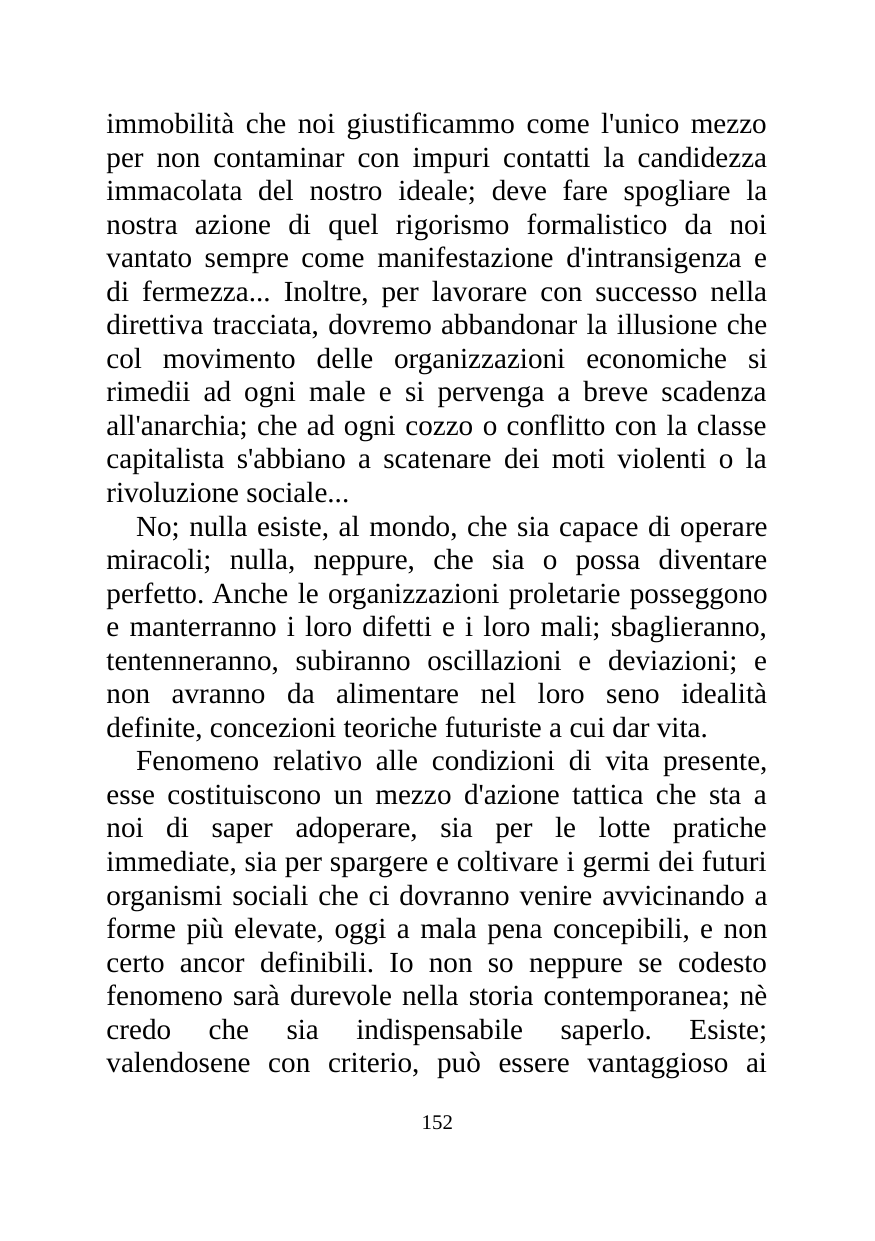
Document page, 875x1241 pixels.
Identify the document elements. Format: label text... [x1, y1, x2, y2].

text immobilità che noi giustificammo come l'unico mezzo per non contaminar con impuri contatti la candidezza immacolata del nostro ideale; deve fare spogliare la nostra azione di quel rigorismo formalistico da noi vantato sempre come manifestazione d'intransigenza e di fermezza... Inoltre, per lavorare con successo nella direttiva tracciata, dovremo abbandonar la illusione che col movimento delle organizzazioni economiche si rimedii ad ogni male e si pervenga a breve scadenza all'anarchia; che ad ogni cozzo o conflitto con la classe capitalista s'abbiano a scatenare dei moti violenti o la rivoluzione sociale... [106, 106, 768, 509]
text Fenomeno relativo alle condizioni di vita presente, esse costituiscono un mezzo d'azione tattica che sta a noi di saper adoperare, sia per le lotte pratiche immediate, sia per spargere e coltivare i germi dei futuri organismi sociali che ci dovranno venire avvicinando a forme più elevate, oggi a mala pena concepibili, e non certo ancor definibili. Io non so neppure se codesto fenomeno sarà durevole nella storia contemporanea; nè credo che sia indispensabile saperlo. Esiste; valendosene con criterio, può essere vantaggioso ai [106, 743, 768, 1079]
text No; nulla esiste, al mondo, che sia capace di operare miracoli; nulla, neppure, che sia o possa diventare perfetto. Anche le organizzazioni proletarie posseggono e manterranno i loro difetti e i loro mali; sbaglieranno, tentenneranno, subiranno oscillazioni e deviazioni; e non avranno da alimentare nel loro seno idealità definite, concezioni teoriche futuriste a cui dar vita. [106, 509, 768, 743]
